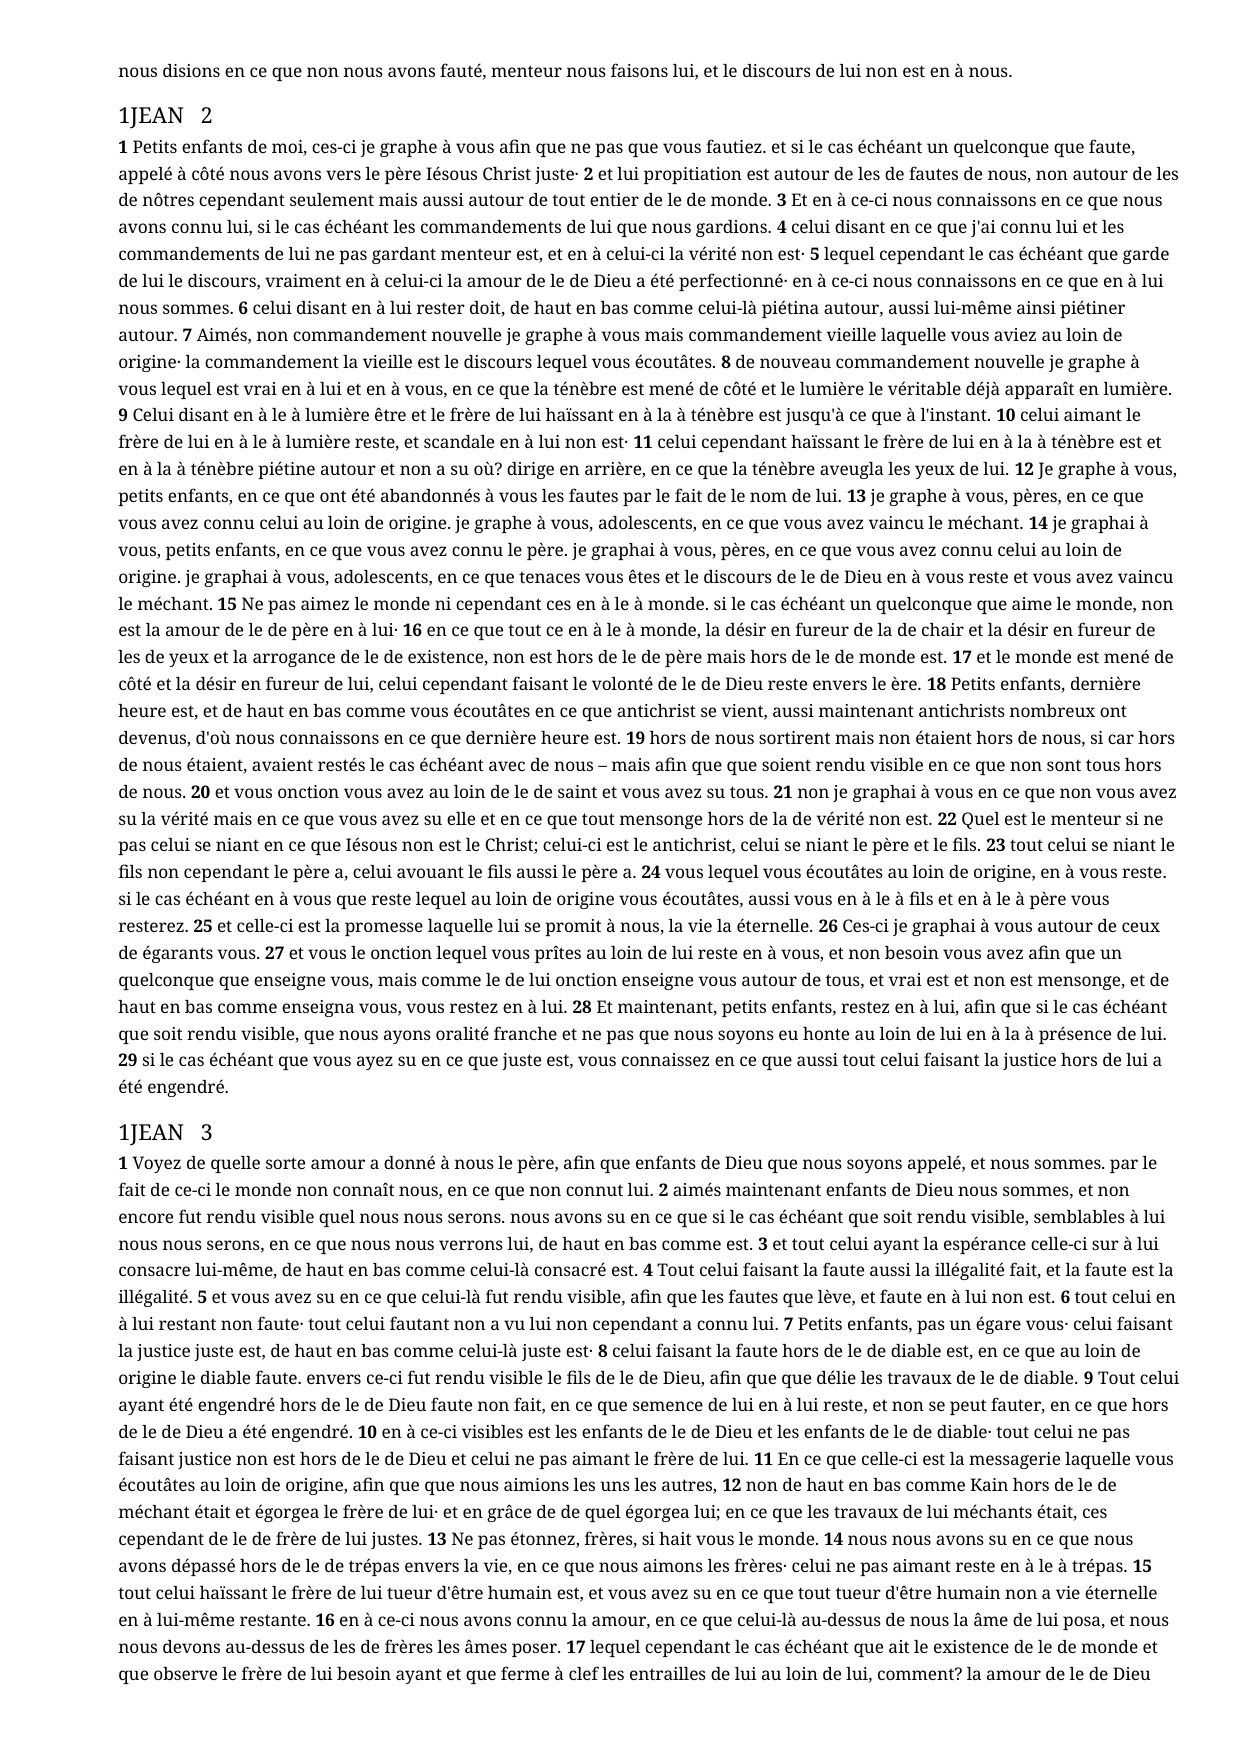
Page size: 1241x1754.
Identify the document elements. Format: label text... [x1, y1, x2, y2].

text 1JEAN 3 [118, 1117, 1181, 1147]
text 1 Voyez de quelle sorte amour a donné à nous le père, afin que enfants de Dieu que nous soyons appelé, et nous sommes. par le fait de ce-ci le monde non connaît nous, en ce que non connut lui. 2 aimés maintenant enfants de Dieu nous sommes, et non encore fut rendu visible quel nous nous serons. nous avons su en ce que si le cas échéant que soit rendu visible, semblables à lui nous nous serons, en ce que nous nous verrons lui, de haut en bas comme est. 3 et tout celui ayant la espérance celle-ci sur à lui consacre lui-même, de haut en bas comme celui-là consacré est. 4 Tout celui faisant la faute aussi la illégalité fait, et la faute est la illégalité. 5 et vous avez su en ce que celui-là fut rendu visible, afin que les fautes que lève, et faute en à lui non est. 6 tout celui en à lui restant non faute· tout celui fautant non a vu lui non cependant a connu lui. 7 Petits enfants, pas un égare vous· celui faisant la justice juste est, de haut en bas comme celui-là juste est· 8 celui faisant la faute hors de le de diable est, en ce que au loin de origine le diable faute. envers ce-ci fut rendu visible le fils de le de Dieu, afin que que délie les travaux de le de diable. 9 Tout celui ayant été engendré hors de le de Dieu faute non fait, en ce que semence de lui en à lui reste, et non se peut fauter, en ce que hors de le de Dieu a été engendré. 10 en à ce-ci visibles est les enfants de le de Dieu et les enfants de le de diable· tout celui ne pas faisant justice non est hors de le de Dieu et celui ne pas aimant le frère de lui. 11 En ce que celle-ci est la messagerie laquelle vous écoutâtes au loin de origine, afin que que nous aimions les uns les autres, 12 non de haut en bas comme Kain hors de le de méchant était et égorgea le frère de lui· et en grâce de de quel égorgea lui; en ce que les travaux de lui méchants était, ces cependant de le de frère de lui justes. 13 Ne pas étonnez, frères, si hait vous le monde. 14 nous nous avons su en ce que nous avons dépassé hors de le de trépas envers la vie, en ce que nous aimons les frères· celui ne pas aimant reste en à le à trépas. 15 tout celui haïssant le frère de lui tueur d'être humain est, et vous avez su en ce que tout tueur d'être humain non a vie éternelle en à lui-même restante. 16 en à ce-ci nous avons connu la amour, en ce que celui-là au-dessus de nous la âme de lui posa, et nous nous devons au-dessus de les de frères les âmes poser. 17 lequel cependant le cas échéant que ait le existence de le de monde et que observe le frère de lui besoin ayant et que ferme à clef les entrailles de lui au loin de lui, comment? la amour de le de Dieu [118, 1151, 1181, 1685]
text nous disions en ce que non nous avons fauté, menteur nous faisons lui, et le discours de lui non est en à nous. [118, 59, 1181, 82]
text 1 Petits enfants de moi, ces-ci je graphe à vous afin que ne pas que vous fautiez. et si le cas échéant un quelconque que faute, appelé à côté nous avons vers le père Iésous Christ juste· 2 et lui propitiation est autour de les de fautes de nous, non autour de les de nôtres cependant seulement mais aussi autour de tout entier de le de monde. 3 Et en à ce-ci nous connaissons en ce que nous avons connu lui, si le cas échéant les commandements de lui que nous gardions. 4 celui disant en ce que j'ai connu lui et les commandements de lui ne pas gardant menteur est, et en à celui-ci la vérité non est· 5 lequel cependant le cas échéant que garde de lui le discours, vraiment en à celui-ci la amour de le de Dieu a été perfectionné· en à ce-ci nous connaissons en ce que en à lui nous sommes. 6 celui disant en à lui rester doit, de haut en bas comme celui-là piétina autour, aussi lui-même ainsi piétiner autour. 7 Aimés, non commandement nouvelle je graphe à vous mais commandement vieille laquelle vous aviez au loin de origine· la commandement la vieille est le discours lequel vous écoutâtes. 8 de nouveau commandement nouvelle je graphe à vous lequel est vrai en à lui et en à vous, en ce que la ténèbre est mené de côté et le lumière le véritable déjà apparaît en lumière. 9 Celui disant en à le à lumière être et le frère de lui haïssant en à la à ténèbre est jusqu'à ce que à l'instant. 10 celui aimant le frère de lui en à le à lumière reste, et scandale en à lui non est· 11 celui cependant haïssant le frère de lui en à la à ténèbre est et en à la à ténèbre piétine autour et non a su où? dirige en arrière, en ce que la ténèbre aveugla les yeux de lui. 12 Je graphe à vous, petits enfants, en ce que ont été abandonnés à vous les fautes par le fait de le nom de lui. 13 je graphe à vous, pères, en ce que vous avez connu celui au loin de origine. je graphe à vous, adolescents, en ce que vous avez vaincu le méchant. 14 je graphai à vous, petits enfants, en ce que vous avez connu le père. je graphai à vous, pères, en ce que vous avez connu celui au loin de origine. je graphai à vous, adolescents, en ce que tenaces vous êtes et le discours de le de Dieu en à vous reste et vous avez vaincu le méchant. 15 Ne pas aimez le monde ni cependant ces en à le à monde. si le cas échéant un quelconque que aime le monde, non est la amour de le de père en à lui· 16 en ce que tout ce en à le à monde, la désir en fureur de la de chair et la désir en fureur de les de yeux et la arrogance de le de existence, non est hors de le de père mais hors de le de monde est. 17 et le monde est mené de côté et la désir en fureur de lui, celui cependant faisant le volonté de le de Dieu reste envers le ère. 18 Petits enfants, dernière heure est, et de haut en bas comme vous écoutâtes en ce que antichrist se vient, aussi maintenant antichrists nombreux ont devenus, d'où nous connaissons en ce que dernière heure est. 19 hors de nous sortirent mais non étaient hors de nous, si car hors de nous étaient, avaient restés le cas échéant avec de nous – mais afin que que soient rendu visible en ce que non sont tous hors de nous. 20 et vous onction vous avez au loin de le de saint et vous avez su tous. 21 non je graphai à vous en ce que non vous avez su la vérité mais en ce que vous avez su elle et en ce que tout mensonge hors de la de vérité non est. 22 Quel est le menteur si ne pas celui se niant en ce que Iésous non est le Christ; celui-ci est le antichrist, celui se niant le père et le fils. 23 tout celui se niant le fils non cependant le père a, celui avouant le fils aussi le père a. 24 vous lequel vous écoutâtes au loin de origine, en à vous reste. si le cas échéant en à vous que reste lequel au loin de origine vous écoutâtes, aussi vous en à le à fils et en à le à père vous resterez. 25 et celle-ci est la promesse laquelle lui se promit à nous, la vie la éternelle. 26 Ces-ci je graphai à vous autour de ceux de égarants vous. 27 et vous le onction lequel vous prîtes au loin de lui reste en à vous, et non besoin vous avez afin que un quelconque que enseigne vous, mais comme le de lui onction enseigne vous autour de tous, et vrai est et non est mensonge, et de haut en bas comme enseigna vous, vous restez en à lui. 28 Et maintenant, petits enfants, restez en à lui, afin que si le cas échéant que soit rendu visible, que nous ayons oralité franche et ne pas que nous soyons eu honte au loin de lui en à la à présence de lui. 29 si le cas échéant que vous ayez su en ce que juste est, vous connaissez en ce que aussi tout celui faisant la justice hors de lui a été engendré. [118, 135, 1181, 1099]
text 1JEAN 2 [118, 101, 1181, 130]
